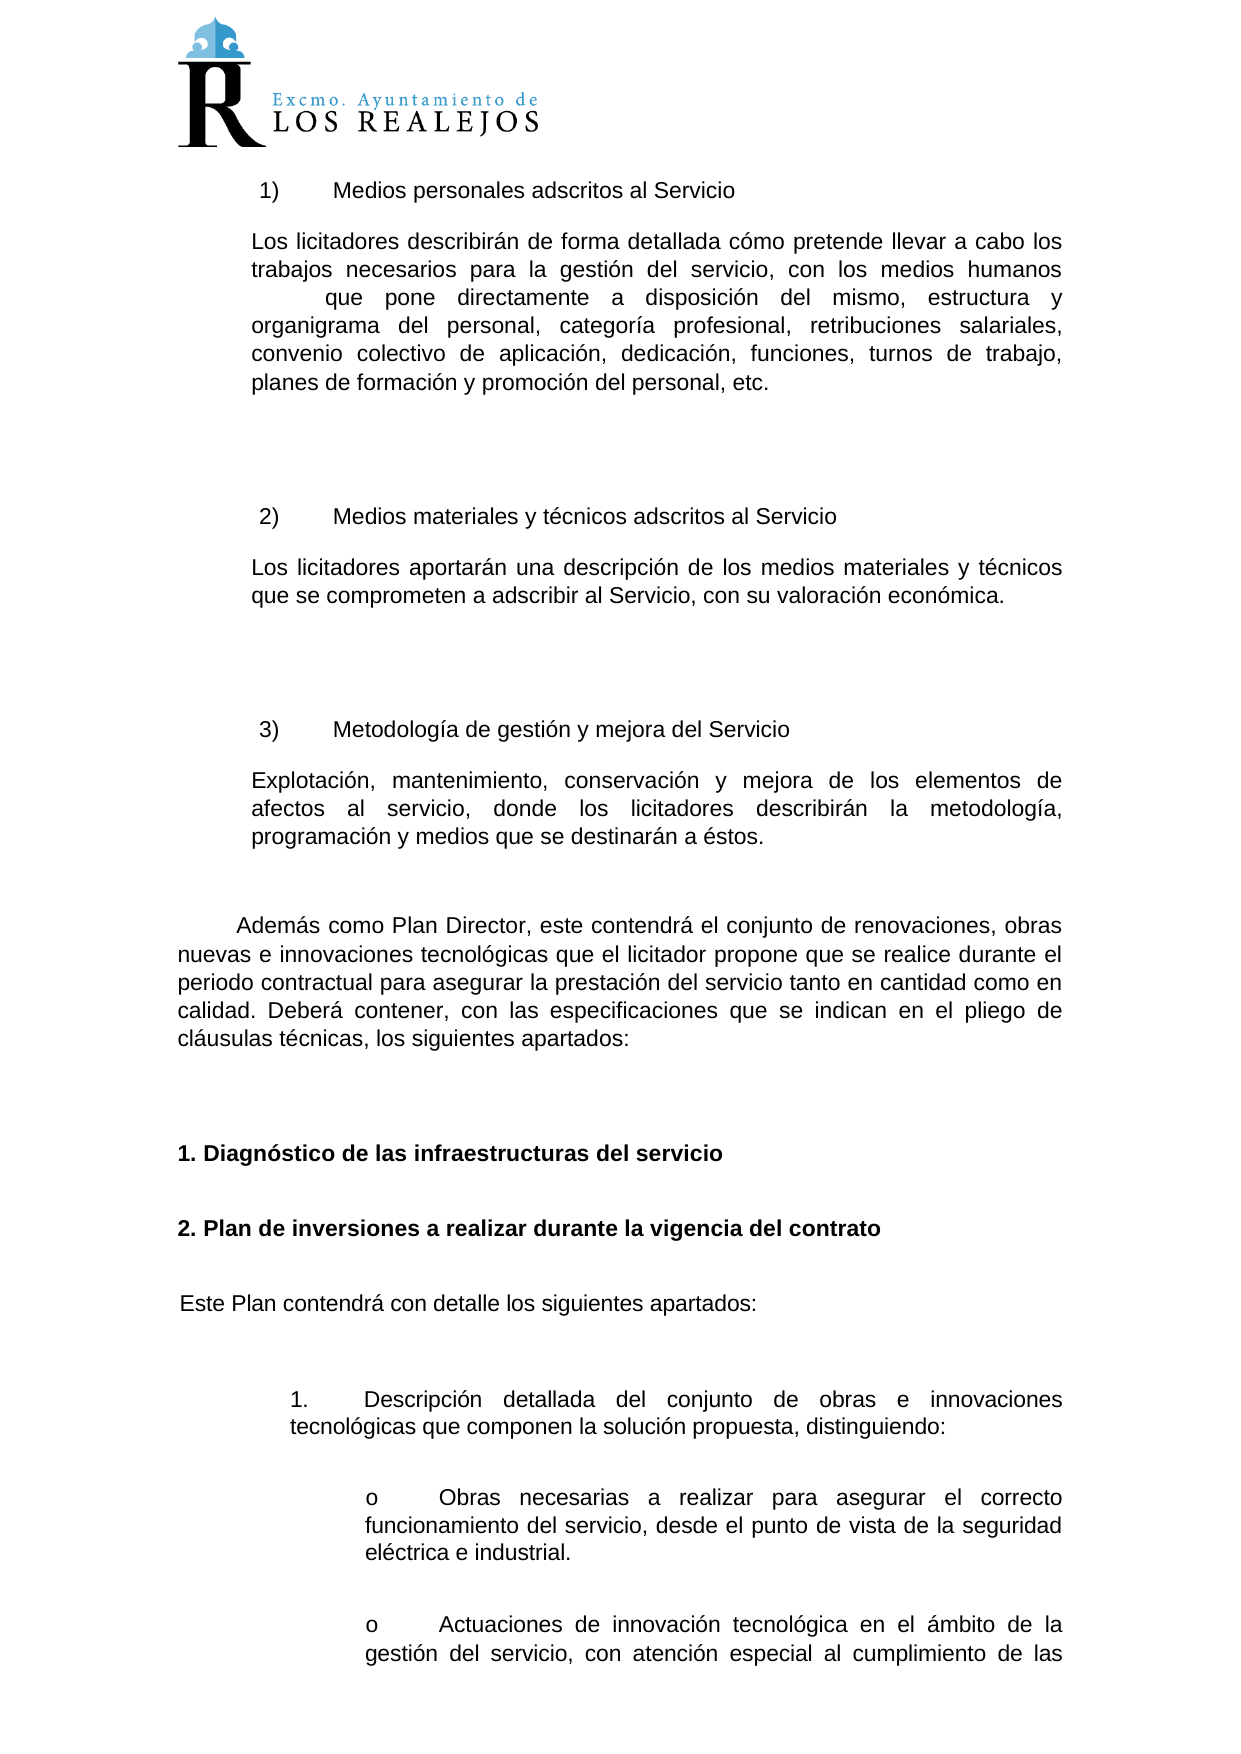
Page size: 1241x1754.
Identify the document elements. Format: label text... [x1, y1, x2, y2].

list Actuaciones de innovación tecnológica en el ámbito de la gestión del servicio, con atención especial al cumplimiento de las [365, 1611, 1063, 1666]
list Descripción detallada del conjunto de obras e innovaciones tecnológicas que componen la solución propuesta, distinguiendo: [290, 1386, 1063, 1439]
text Este Plan contendrá con detalle los siguientes apartados: [179, 1265, 1063, 1323]
text 1. Diagnóstico de las infraestructuras del servicio [177, 1114, 1063, 1173]
list Medios personales adscritos al Servicio [259, 177, 1063, 203]
text 2. Plan de inversiones a realizar durante la vigencia del contrato [177, 1190, 1063, 1248]
list Medios materiales y técnicos adscritos al Servicio [259, 503, 1063, 529]
text Los licitadores describirán de forma detallada cómo pretende llevar a cabo los trabajos necesarios para la gestión del servicio, con los medios humanos que pone directamente a disposición del mismo, estructura y organigrama del personal, categoría profesional, retribuciones salariales, convenio colectivo de aplicación, dedicación, funciones, turnos de trabajo, planes de formación y promoción del personal, etc. [251, 228, 1063, 395]
list Obras necesarias a realizar para asegurar el correcto funcionamiento del servicio, desde el punto de vista de la seguridad eléctrica e industrial. [365, 1484, 1063, 1565]
text Los licitadores aportarán una descripción de los medios materiales y técnicos que se comprometen a adscribir al Servicio, con su valoración económica. [251, 553, 1063, 608]
list Metodología de gestión y mejora del Servicio [259, 716, 1063, 742]
text Explotación, mantenimiento, conservación y mejora de los elementos de afectos al servicio, donde los licitadores describirán la metodología, programación y medios que se destinarán a éstos. [251, 767, 1063, 849]
text Además como Plan Director, este contendrá el conjunto de renovaciones, obras nuevas e innovaciones tecnológicas que el licitador propone que se realice durante el periodo contractual para asegurar la prestación del servicio tanto en cantidad como en calidad. Deberá contener, con las especificaciones que se indican en el pliego de cláusulas técnicas, los siguientes apartados: [177, 912, 1063, 1051]
